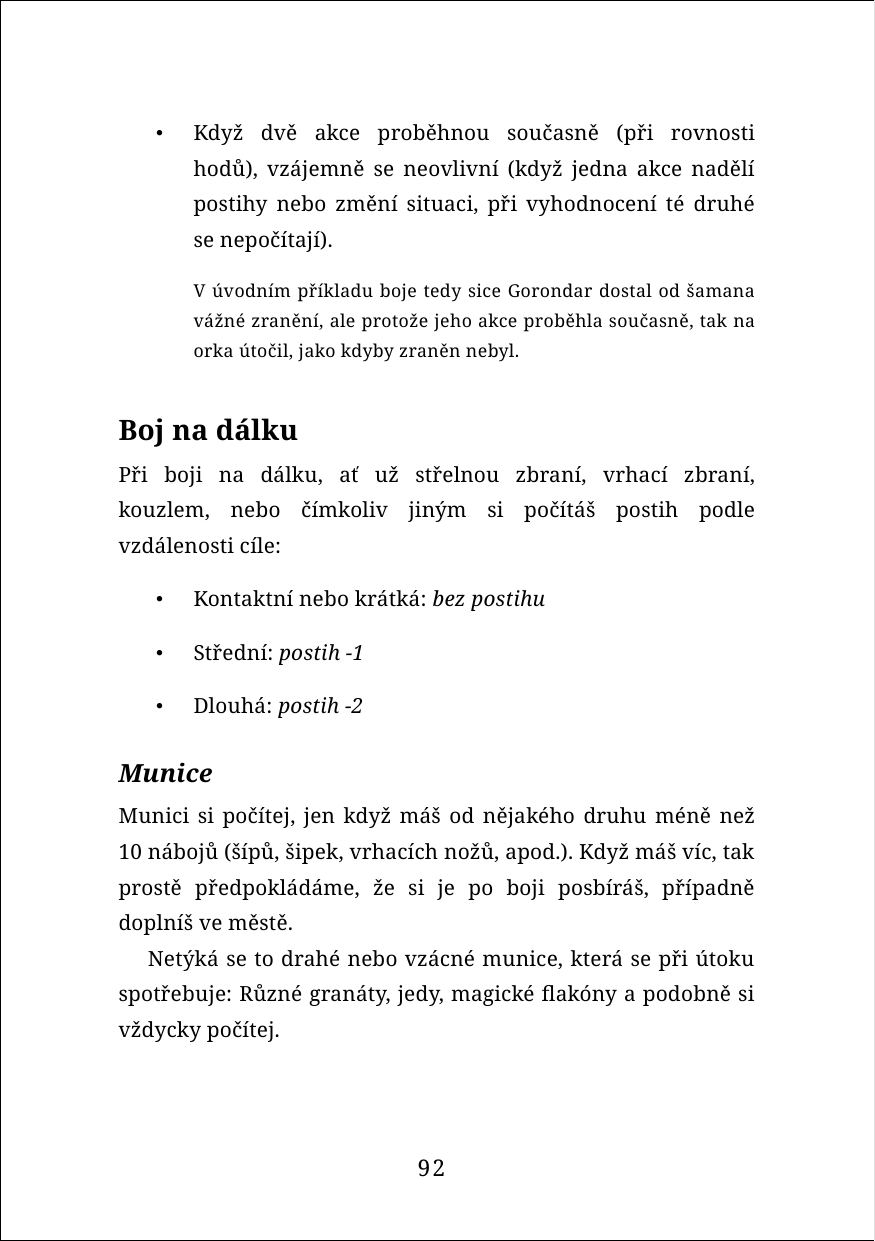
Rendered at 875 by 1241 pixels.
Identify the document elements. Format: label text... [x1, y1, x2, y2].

list Střední: postih -1 [156, 638, 756, 666]
text Při boji na dálku, ať už střelnou zbraní, vrhací zbraní, kouzlem, nebo čímkoliv jiným si počítáš postih podle vzdálenosti cíle: [118, 460, 756, 559]
subtitle Boj na dálku [118, 410, 756, 448]
list Dlouhá: postih -2 [156, 691, 756, 719]
list Kontaktní nebo krátká: bez postihu [156, 584, 756, 613]
text Munici si počítej, jen když máš od nějakého druhu méně než 10 nábojů (šípů, šipek, vrhacích nožů, apod.). Když máš víc, tak prostě předpokládáme, že si je po boji posbíráš, případně doplníš ve městě. Netýká se to drahé nebo vzácné munice, která se při útoku spotřebuje: Různé granáty, jedy, magické flakóny a podobně si vždycky počítej. [118, 802, 756, 1043]
list Když dvě akce proběhnou současně (při rovnosti hodů), vzájemně se neovlivní (když jedna akce nadělí postihy nebo změní situaci, při vyhodnocení té druhé se nepočítají). [156, 118, 756, 253]
subtitle Munice [118, 756, 756, 790]
list V úvodním příkladu boje tedy sice Gorondar dostal od šamana vážné zranění, ale protože jeho akce proběhla současně, tak na orka útočil, jako kdyby zraněn nebyl. [156, 278, 756, 363]
